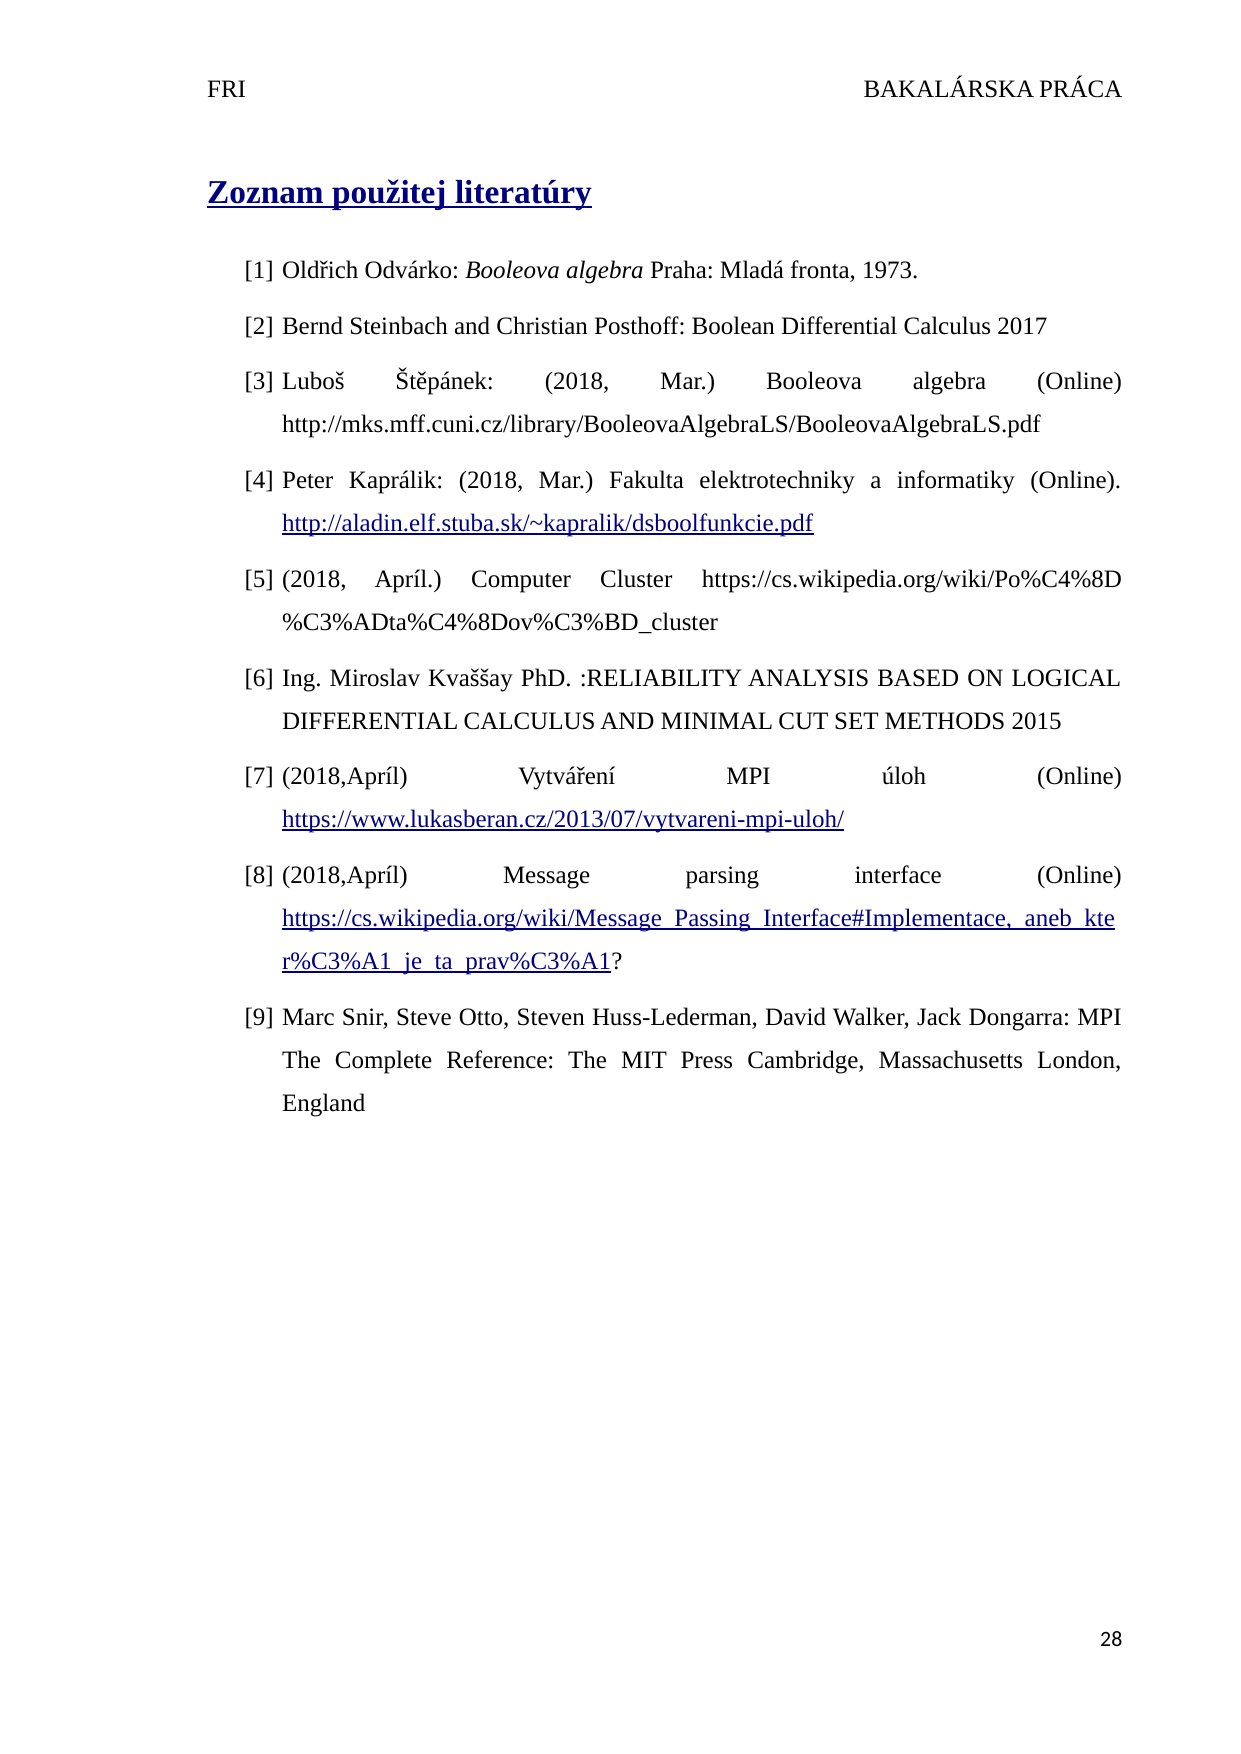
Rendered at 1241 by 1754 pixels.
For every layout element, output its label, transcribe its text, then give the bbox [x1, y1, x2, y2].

list Bernd Steinbach and Christian Posthoff: Boolean Differential Calculus 2017 [244, 311, 1122, 339]
subtitle Zoznam použitej literatúry [207, 173, 1122, 211]
list (2018, Apríl.) Computer Cluster https://cs.wikipedia.org/wiki/Po%C4%8D%C3%ADta%C4%8Dov%C3%BD_cluster [244, 564, 1122, 636]
list Peter Kaprálik: (2018, Mar.) Fakulta elektrotechniky a informatiky (Online). http://aladin.elf.stuba.sk/~kapralik/dsboolfunkcie.pdf [244, 465, 1122, 537]
list Marc Snir, Steve Otto, Steven Huss-Lederman, David Walker, Jack Dongarra: MPI The Complete Reference: The MIT Press Cambridge, Massachusetts London, England [244, 1002, 1122, 1117]
list Luboš Štěpánek: (2018, Mar.) Booleova algebra (Online) http://mks.mff.cuni.cz/library/BooleovaAlgebraLS/BooleovaAlgebraLS.pdf [244, 366, 1122, 438]
list Ing. Miroslav Kvaššay PhD. :RELIABILITY ANALYSIS BASED ON LOGICAL DIFFERENTIAL CALCULUS AND MINIMAL CUT SET METHODS 2015 [244, 663, 1122, 734]
list Oldřich Odvárko: Booleova algebra Praha: Mladá fronta, 1973. [244, 255, 1122, 284]
list (2018,Apríl) Vytváření MPI úloh (Online) https://www.lukasberan.cz/2013/07/vytvareni-mpi-uloh/ [244, 761, 1122, 833]
list (2018,Apríl) Message parsing interface (Online) https://cs.wikipedia.org/wiki/Message_Passing_Interface#Implementace,_aneb_kter%C3%A1_je_ta_prav%C3%A1? [244, 860, 1122, 975]
